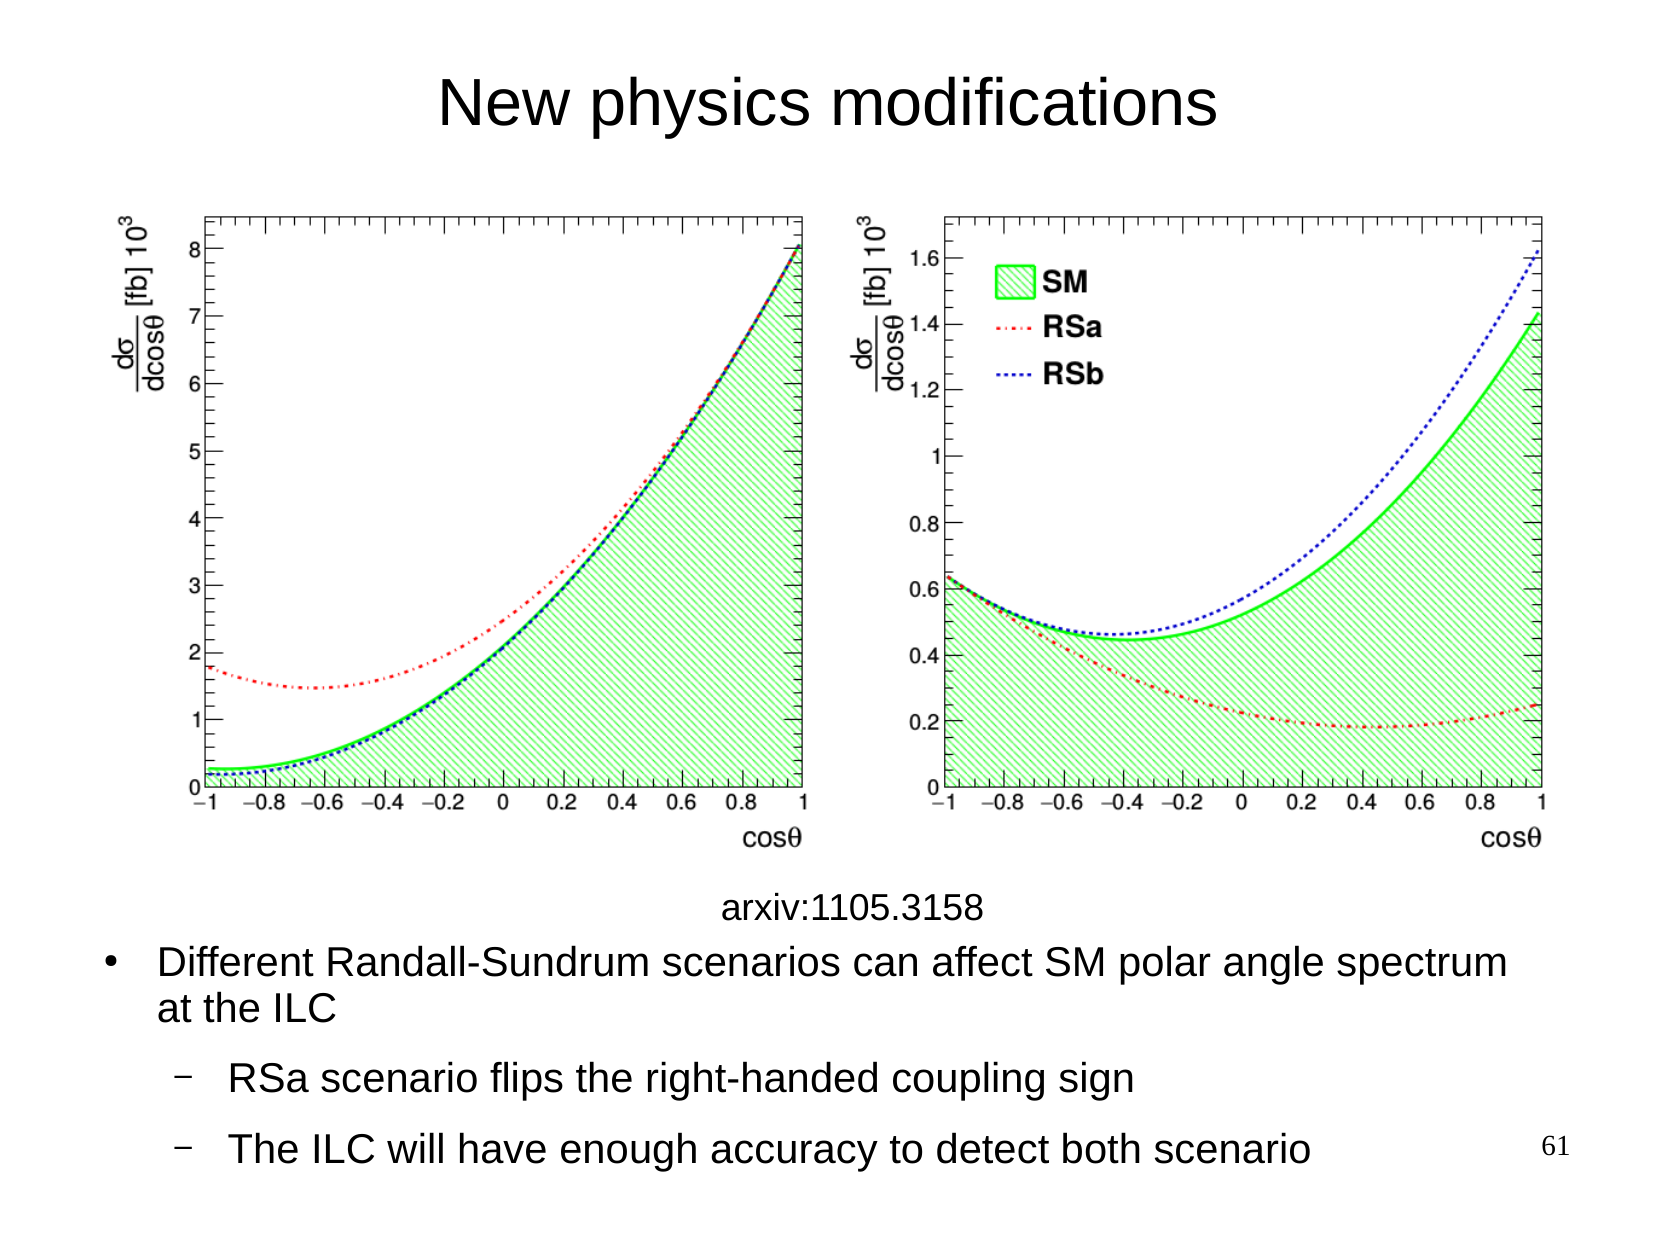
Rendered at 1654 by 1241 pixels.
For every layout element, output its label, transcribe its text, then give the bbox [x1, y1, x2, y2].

text_box arxiv:1105.3158 [638, 879, 1067, 937]
list Different Randall-Sundrum scenarios can affect SM polar angle spectrum at the ILC RSa scenario flips the right-handed coupling sign The ILC will have enough accuracy to detect both scenario [85, 862, 1531, 1177]
picture [92, 192, 1557, 866]
title New physics modifications [85, 52, 1571, 153]
